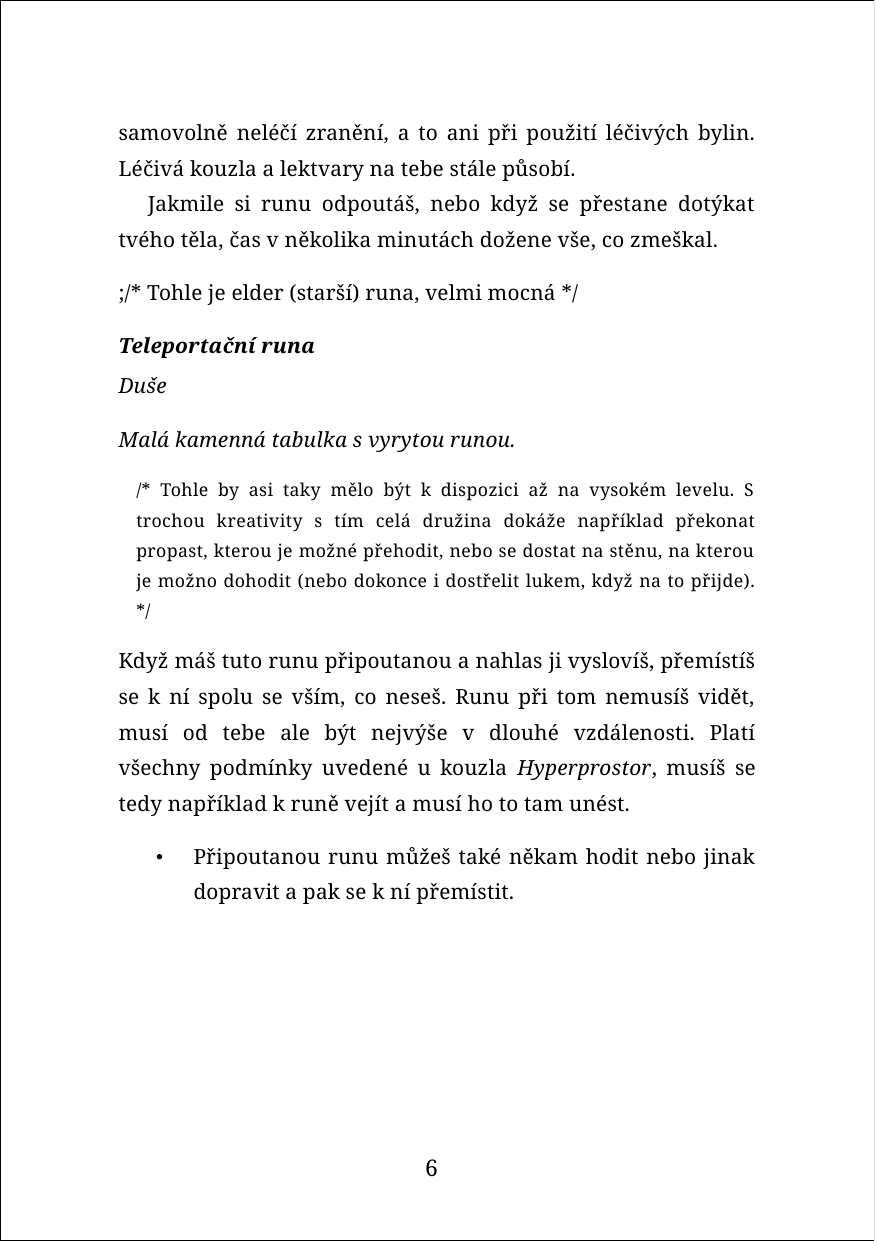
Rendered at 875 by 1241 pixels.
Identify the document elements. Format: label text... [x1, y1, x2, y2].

text ;/* Tohle je elder (starší) runa, velmi mocná */ [118, 278, 756, 306]
list Připoutanou runu můžeš také někam hodit nebo jinak dopravit a pak se k ní přemístit. [156, 842, 756, 906]
text Duše [118, 371, 756, 400]
text samovolně neléčí zranění, a to ani při použití léčivých bylin. Léčivá kouzla a lektvary na tebe stále působí. Jakmile si runu odpoutáš, nebo když se přestane dotýkat tvého těla, čas v několika minutách dožene vše, co zmeškal. [118, 118, 756, 253]
text /* Tohle by asi taky mělo být k dispozici až na vysokém levelu. S trochou kreativity s tím celá družina dokáže například překonat propast, kterou je možné přehodit, nebo se dostat na stěnu, na kterou je možno dohodit (nebo dokonce i dostřelit lukem, když na to přijde). */ [136, 478, 756, 623]
text Malá kamenná tabulka s vyrytou runou. [118, 425, 756, 453]
text Když máš tuto runu připoutanou a nahlas ji vyslovíš, přemístíš se k ní spolu se vším, co neseš. Runu při tom nemusíš vidět, musí od tebe ale být nejvýše v dlouhé vzdálenosti. Platí všechny podmínky uvedené u kouzla Hyperprostor, musíš se tedy například k runě vejít a musí ho to tam unést. [118, 647, 756, 817]
subtitle Teleportační runa [118, 331, 756, 360]
